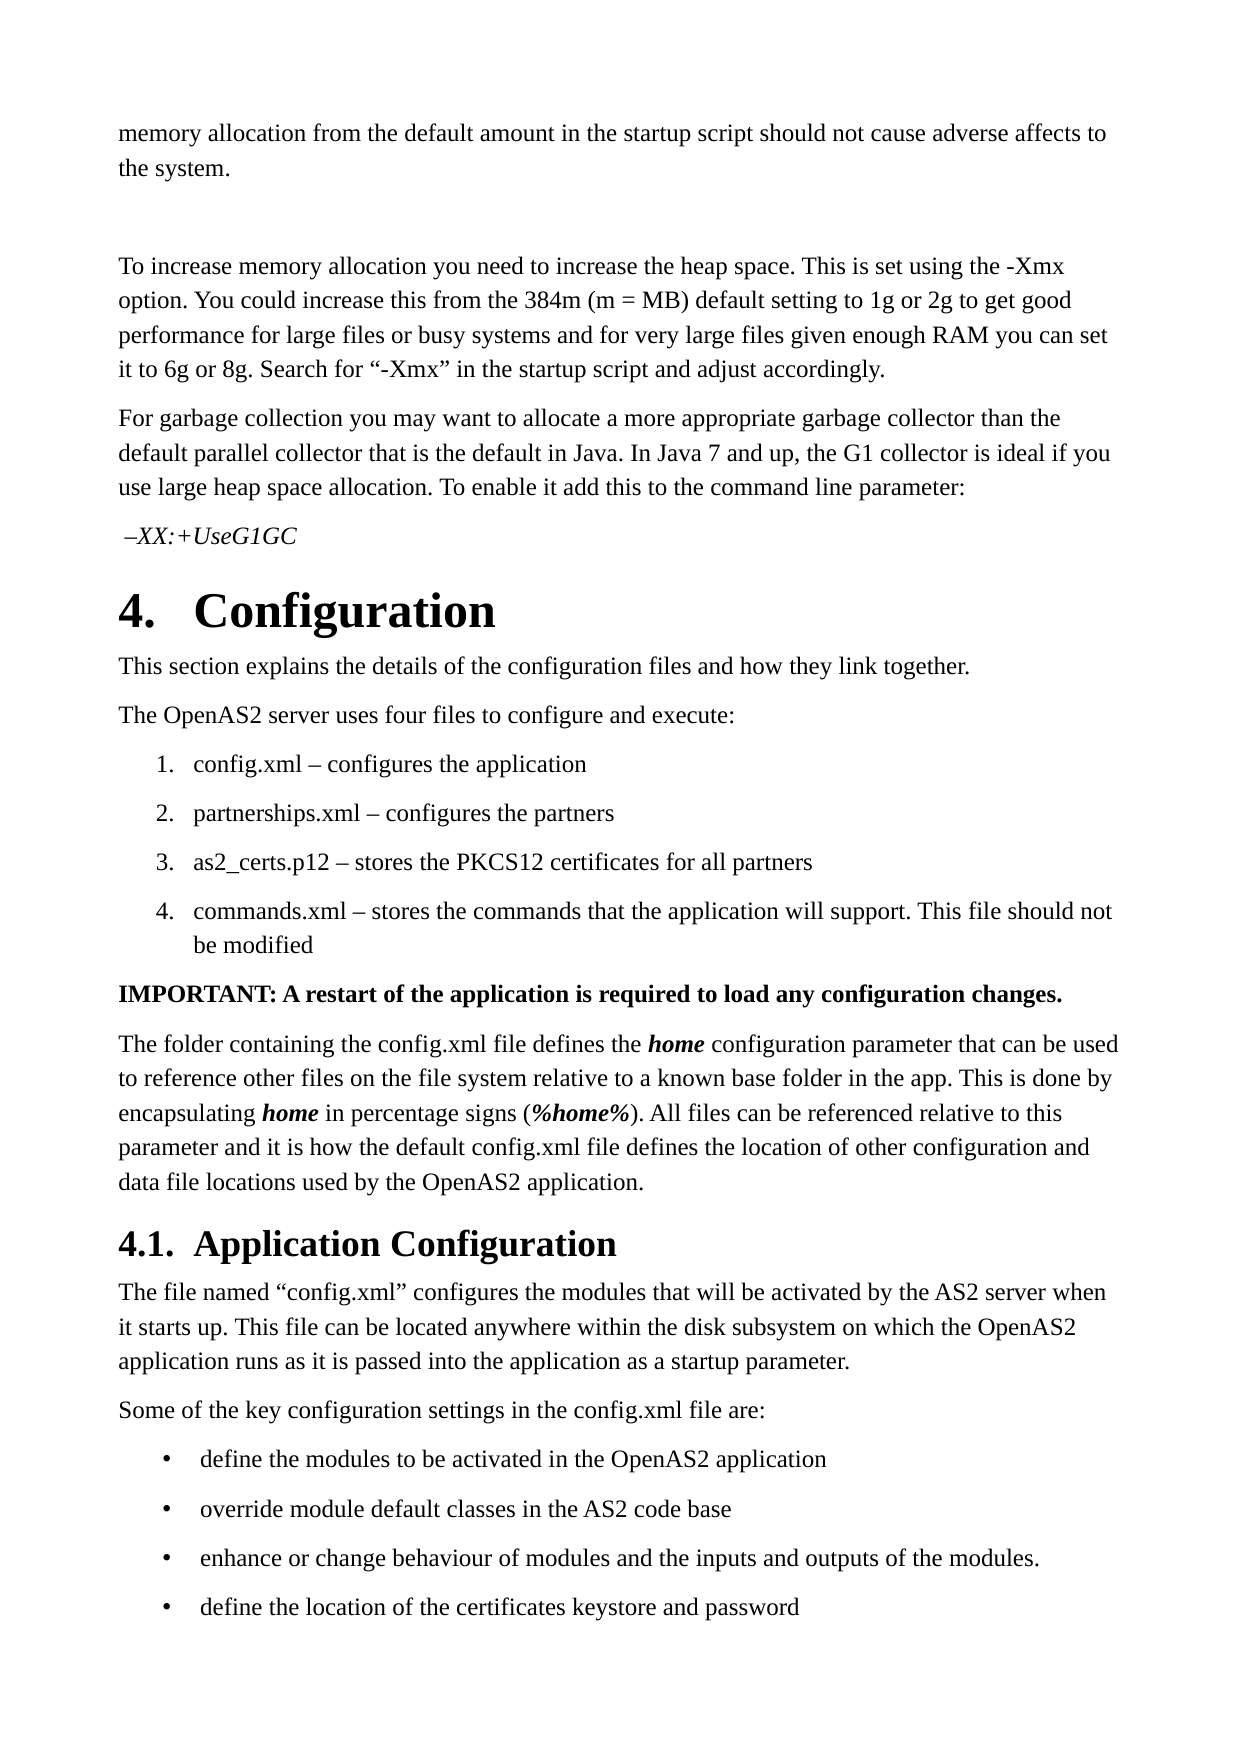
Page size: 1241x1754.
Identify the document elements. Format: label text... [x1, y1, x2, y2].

text memory allocation from the default amount in the startup script should not cause adverse affects to the system. [118, 118, 1122, 181]
list commands.xml – stores the commands that the application will support. This file should not be modified [156, 896, 1122, 959]
list config.xml – configures the application [156, 749, 1122, 778]
text This section explains the details of the configuration files and how they link together. [118, 651, 1122, 679]
subtitle Configuration [118, 581, 1122, 638]
subtitle Application Configuration [118, 1222, 1122, 1265]
text To increase memory allocation you need to increase the heap space. This is set using the -Xmx option. You could increase this from the 384m (m = MB) default setting to 1g or 2g to get good performance for large files or busy systems and for very large files given enough RAM you can set it to 6g or 8g. Search for “-Xmx” in the startup script and adjust accordingly. [118, 251, 1122, 383]
list define the location of the certificates keystore and password [162, 1592, 1122, 1621]
list partnerships.xml – configures the partners [156, 798, 1122, 827]
text Some of the key configuration settings in the config.xml file are: [118, 1396, 1122, 1424]
list enhance or change behaviour of modules and the inputs and outputs of the modules. [162, 1543, 1122, 1571]
text The file named “config.xml” configures the modules that will be activated by the AS2 server when it starts up. This file can be located anywhere within the disk subsystem on which the OpenAS2 application runs as it is passed into the application as a startup parameter. [118, 1277, 1122, 1375]
text The folder containing the config.xml file defines the home configuration parameter that can be used to reference other files on the file system relative to a known base folder in the app. This is done by encapsulating home in percentage signs (%home%). All files can be referenced relative to this parameter and it is how the default config.xml file defines the location of other configuration and data file locations used by the OpenAS2 application. [118, 1029, 1122, 1195]
text The OpenAS2 server uses four files to configure and execute: [118, 700, 1122, 728]
list define the modules to be activated in the OpenAS2 application [162, 1444, 1122, 1473]
list as2_certs.p12 – stores the PKCS12 certificates for all partners [156, 847, 1122, 876]
text –XX:+UseG1GC [118, 521, 1122, 550]
text IMPORTANT: A restart of the application is required to load any configuration changes. [118, 979, 1122, 1008]
text For garbage collection you may want to allocate a more appropriate garbage collector than the default parallel collector that is the default in Java. In Java 7 and up, the G1 collector is ideal if you use large heap space allocation. To enable it add this to the command line parameter: [118, 403, 1122, 501]
list override module default classes in the AS2 code base [162, 1494, 1122, 1522]
